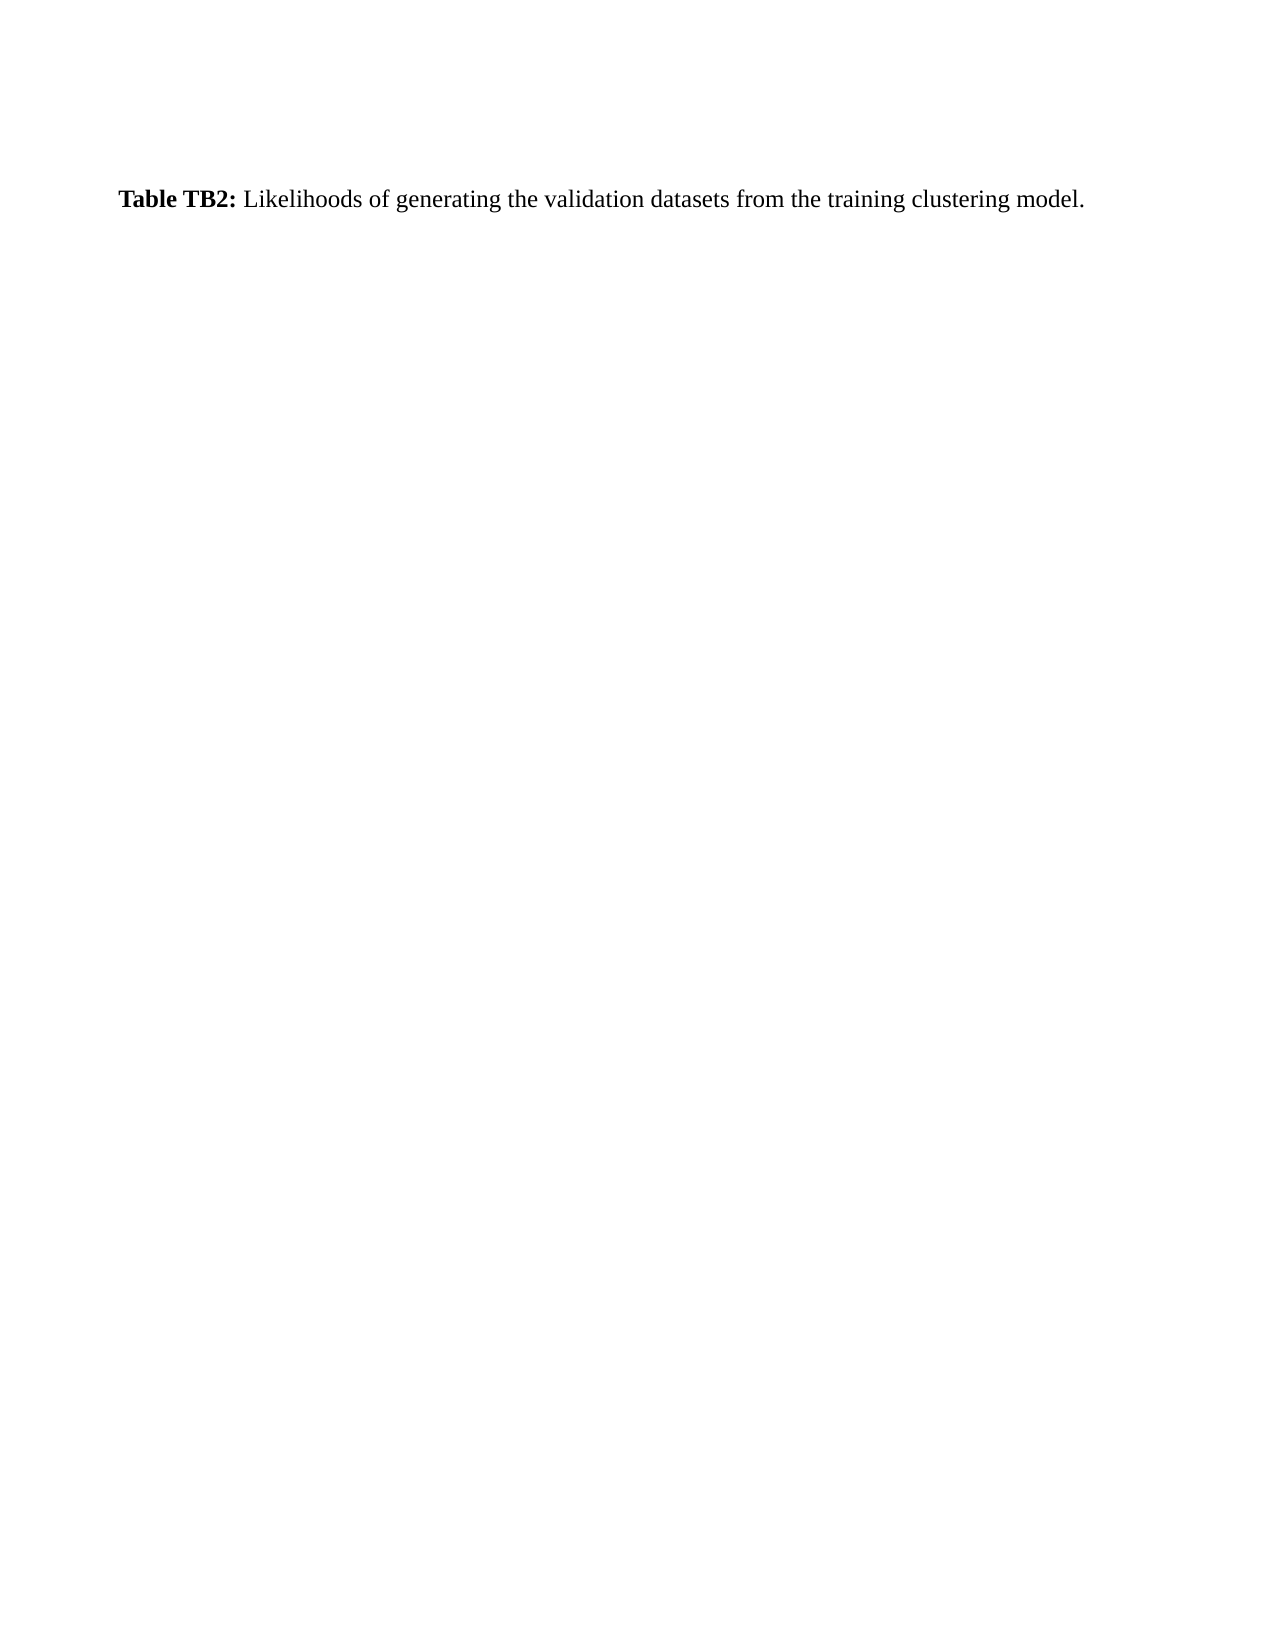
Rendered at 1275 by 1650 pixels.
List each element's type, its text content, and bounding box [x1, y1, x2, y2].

text Table TB2: Likelihoods of generating the validation datasets from the training clustering model. [118, 184, 1157, 213]
